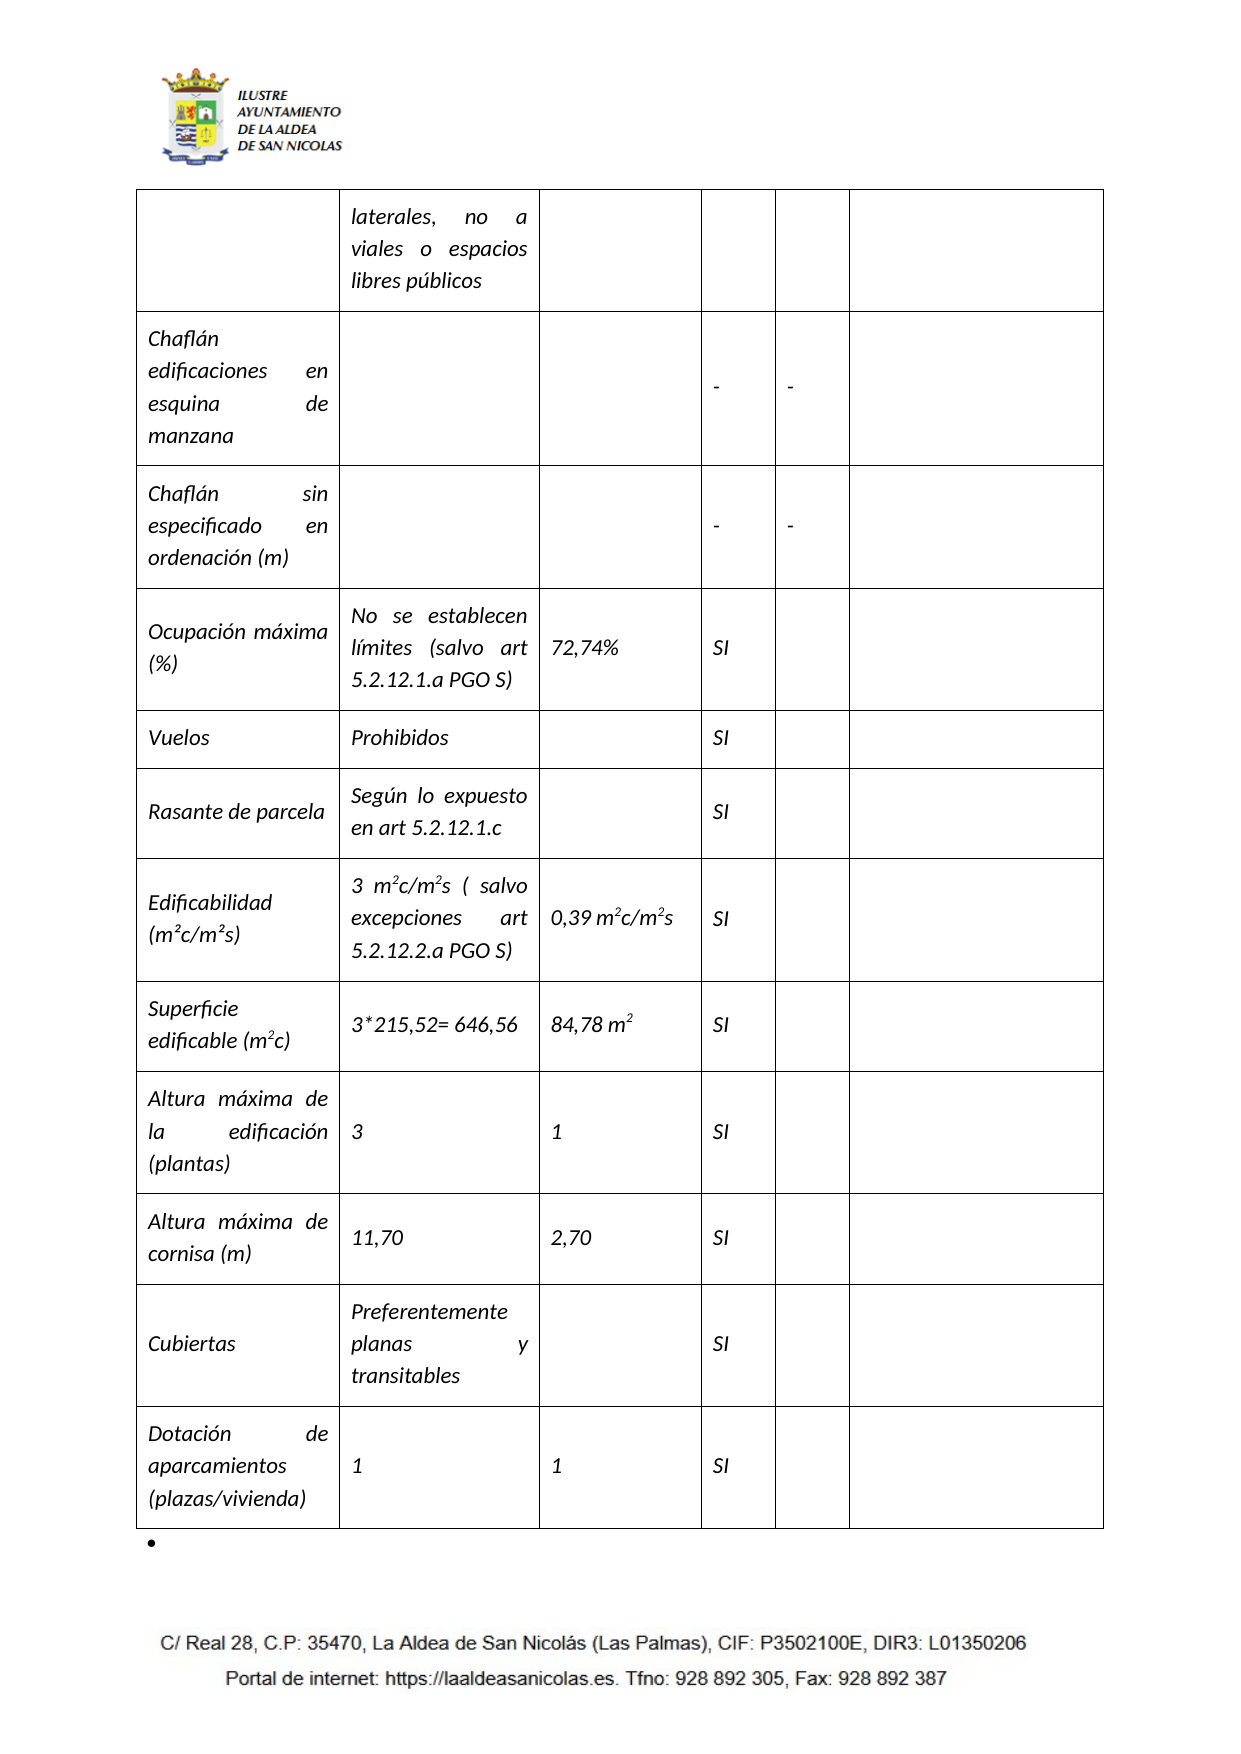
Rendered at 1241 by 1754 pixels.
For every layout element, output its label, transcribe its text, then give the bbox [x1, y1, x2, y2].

table_cell No se establecen límites (salvo art 5.2.12.1.a PGO S) [340, 589, 539, 710]
table_cell [850, 1194, 1103, 1283]
table_cell Rasante de parcela [137, 769, 339, 858]
table_cell [850, 1072, 1103, 1193]
table_cell SI [702, 1072, 775, 1193]
table_cell [850, 769, 1103, 858]
table_cell SI [702, 1194, 775, 1283]
table_cell [850, 982, 1103, 1071]
table_cell SI [702, 711, 775, 768]
table_cell Chaflán edificaciones en esquina de manzana [137, 312, 339, 465]
picture [149, 1627, 1034, 1694]
table_cell SI [702, 1285, 775, 1406]
table_cell [540, 190, 701, 311]
table_cell SI [702, 859, 775, 981]
table_cell [850, 312, 1103, 465]
table_cell Vuelos [137, 711, 339, 768]
table_cell Dotación de aparcamientos (plazas/vivienda) [137, 1407, 339, 1528]
table_cell Preferentemente planas y transitables [340, 1285, 539, 1406]
table_cell [776, 1407, 849, 1528]
table_cell Chaflán sin especificado en ordenación (m) [137, 466, 339, 587]
table_cell [776, 769, 849, 858]
table_cell SI [702, 769, 775, 858]
table_cell 0,39 m2c/m2s [540, 859, 701, 981]
picture [148, 60, 358, 173]
table_cell 1 [540, 1407, 701, 1528]
table_cell [137, 190, 339, 311]
table_cell SI [702, 982, 775, 1071]
table_cell Prohibidos [340, 711, 539, 768]
table_cell SI [702, 589, 775, 710]
table_cell Edificabilidad (m²c/m²s) [137, 859, 339, 981]
table_cell [850, 589, 1103, 710]
table_cell Cubiertas [137, 1285, 339, 1406]
table_cell laterales, no a viales o espacios libres públicos [340, 190, 539, 311]
table_cell [776, 711, 849, 768]
table_cell 1 [340, 1407, 539, 1528]
table_cell 1 [540, 1072, 701, 1193]
table_cell [776, 859, 849, 981]
table_cell 11,70 [340, 1194, 539, 1283]
table_cell [850, 859, 1103, 981]
table_cell 84,78 m2 [540, 982, 701, 1071]
table_cell [776, 589, 849, 710]
table_cell [776, 1194, 849, 1283]
table_cell 72,74% [540, 589, 701, 710]
table_cell Altura máxima de la edificación (plantas) [137, 1072, 339, 1193]
table_cell [850, 711, 1103, 768]
table_cell [340, 466, 539, 587]
table_cell [340, 312, 539, 465]
table_cell - [776, 312, 849, 465]
table_cell Según lo expuesto en art 5.2.12.1.c [340, 769, 539, 858]
table_cell 3*215,52= 646,56 [340, 982, 539, 1071]
table_cell - [702, 466, 775, 587]
table_cell [776, 1285, 849, 1406]
table_cell SI [702, 1407, 775, 1528]
table_cell - [702, 312, 775, 465]
table_cell [850, 466, 1103, 587]
table_cell [540, 1285, 701, 1406]
table_cell Ocupación máxima (%) [137, 589, 339, 710]
table_cell - [776, 466, 849, 587]
table_cell [850, 190, 1103, 311]
table_cell [850, 1285, 1103, 1406]
table_cell [540, 769, 701, 858]
table_cell [540, 711, 701, 768]
table_cell - [776, 190, 849, 311]
table_cell Superficie edificable (m2c) [137, 982, 339, 1071]
table_cell 3 [340, 1072, 539, 1193]
table_cell [540, 312, 701, 465]
table_cell [776, 982, 849, 1071]
table_cell Altura máxima de cornisa (m) [137, 1194, 339, 1283]
table_cell [850, 1407, 1103, 1528]
table_cell [540, 466, 701, 587]
table_cell [776, 1072, 849, 1193]
table_cell 2,70 [540, 1194, 701, 1283]
table_cell 3 m2c/m2s ( salvo excepciones art 5.2.12.2.a PGO S) [340, 859, 539, 981]
table_cell [702, 190, 775, 311]
